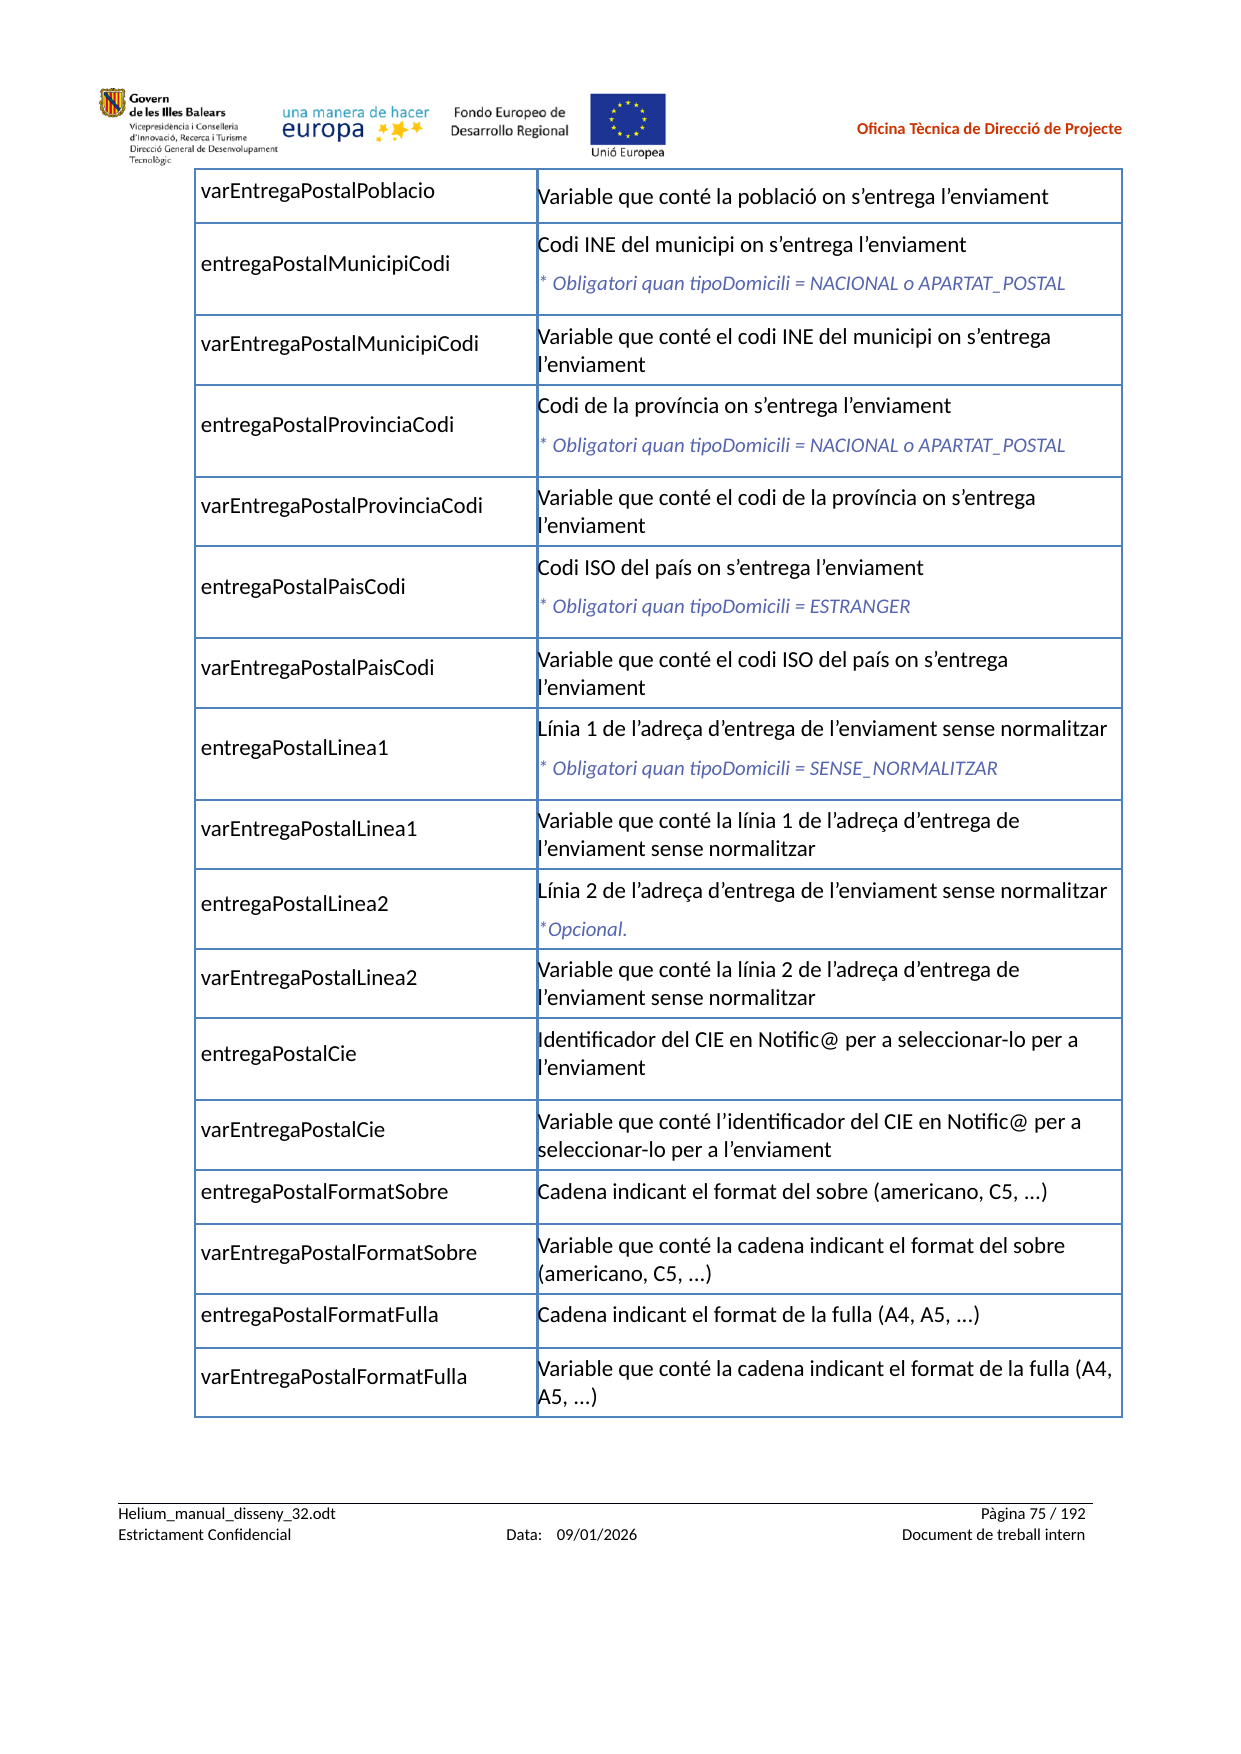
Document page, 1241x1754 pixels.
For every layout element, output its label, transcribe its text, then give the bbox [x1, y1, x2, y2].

table_cell varEntregaPostalFormatSobre [196, 1225, 536, 1293]
picture [99, 87, 668, 166]
table_cell Variable que conté el codi INE del municipi on s’entrega l’enviament [539, 316, 1121, 383]
table_cell entregaPostalPaisCodi [196, 547, 536, 637]
table_cell varEntregaPostalProvinciaCodi [196, 478, 536, 545]
table_cell Variable que conté el codi ISO del país on s’entrega l’enviament [539, 639, 1121, 707]
table_cell varEntregaPostalPaisCodi [196, 639, 536, 707]
table_cell Variable que conté la cadena indicant el format del sobre (americano, C5, ...) [539, 1225, 1121, 1293]
table_cell varEntregaPostalFormatFulla [196, 1349, 536, 1416]
table_cell Codi INE del municipi on s’entrega l’enviament * Obligatori quan tipoDomicili = NACIONAL o APARTAT_POSTAL [539, 224, 1121, 314]
table_cell Codi de la província on s’entrega l’enviament * Obligatori quan tipoDomicili = NACIONAL o APARTAT_POSTAL [539, 386, 1121, 476]
table_cell varEntregaPostalPoblacio [196, 170, 536, 222]
table_cell varEntregaPostalLinea2 [196, 950, 536, 1017]
table_cell entregaPostalCie [196, 1019, 536, 1099]
table_cell Línia 1 de l’adreça d’entrega de l’enviament sense normalitzar * Obligatori quan tipoDomicili = SENSE_NORMALITZAR [539, 709, 1121, 799]
table_cell varEntregaPostalCie [196, 1101, 536, 1169]
table_cell varEntregaPostalLinea1 [196, 801, 536, 868]
table_cell entregaPostalProvinciaCodi [196, 386, 536, 476]
table_cell Cadena indicant el format del sobre (americano, C5, ...) [539, 1171, 1121, 1223]
table_cell entregaPostalFormatSobre [196, 1171, 536, 1223]
table_cell entregaPostalLinea1 [196, 709, 536, 799]
table_cell Codi ISO del país on s’entrega l’enviament * Obligatori quan tipoDomicili = ESTRANGER [539, 547, 1121, 637]
table_cell Variable que conté l’identificador del CIE en Notific@ per a seleccionar-lo per a l’enviament [539, 1101, 1121, 1169]
table_cell Variable que conté la població on s’entrega l’enviament [539, 170, 1121, 222]
table_cell Identificador del CIE en Notific@ per a seleccionar-lo per a l’enviament [539, 1019, 1121, 1099]
table_cell Cadena indicant el format de la fulla (A4, A5, ...) [539, 1295, 1121, 1347]
table_cell varEntregaPostalMunicipiCodi [196, 316, 536, 383]
table_cell Variable que conté la cadena indicant el format de la fulla (A4, A5, ...) [539, 1349, 1121, 1416]
table_cell Variable que conté la línia 2 de l’adreça d’entrega de l’enviament sense normalitzar [539, 950, 1121, 1017]
table_cell entregaPostalMunicipiCodi [196, 224, 536, 314]
table_cell entregaPostalLinea2 [196, 870, 536, 948]
table_cell Variable que conté el codi de la província on s’entrega l’enviament [539, 478, 1121, 545]
table_cell Variable que conté la línia 1 de l’adreça d’entrega de l’enviament sense normalitzar [539, 801, 1121, 868]
table_cell entregaPostalFormatFulla [196, 1295, 536, 1347]
table_cell Línia 2 de l’adreça d’entrega de l’enviament sense normalitzar *Opcional. [539, 870, 1121, 948]
